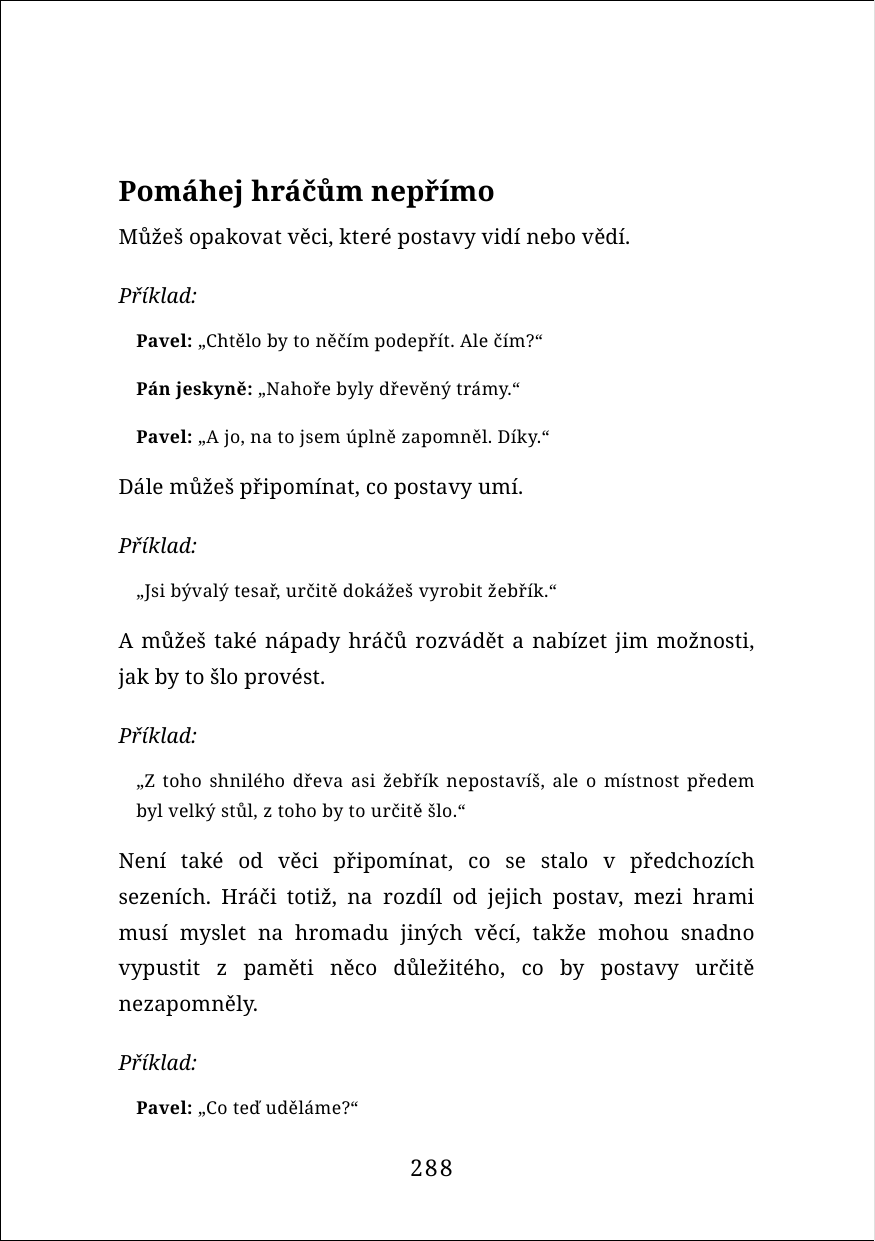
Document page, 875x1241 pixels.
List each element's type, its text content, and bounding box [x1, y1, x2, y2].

text Můžeš opakovat věci, které postavy vidí nebo vědí. [118, 222, 756, 250]
text Příklad: [118, 281, 756, 309]
text Není také od věci připomínat, co se stalo v předchozích sezeních. Hráči totiž, na rozdíl od jejich postav, mezi hrami musí myslet na hromadu jiných věcí, takže mohou snadno vypustit z paměti něco důležitého, co by postavy určitě nezapomněly. [118, 847, 756, 1017]
text Příklad: [118, 1048, 756, 1076]
subtitle Pomáhej hráčům nepřímo [118, 172, 756, 210]
text Pán jeskyně: „Nahoře byly dřevěný trámy.“ [136, 376, 756, 400]
text Příklad: [118, 721, 756, 749]
text Pavel: „Chtělo by to něčím podepřít. Ale čím?“ [136, 328, 756, 352]
text „Jsi bývalý tesař, určitě dokážeš vyrobit žebřík.“ [136, 578, 756, 603]
text „Z toho shnilého dřeva asi žebřík nepostavíš, ale o místnost předem byl velký stůl, z toho by to určitě šlo.“ [136, 768, 756, 823]
text Dále můžeš připomínat, co postavy umí. [118, 472, 756, 501]
text A můžeš také nápady hráčů rozvádět a nabízet jim možnosti, jak by to šlo provést. [118, 626, 756, 690]
text Pavel: „A jo, na to jsem úplně zapomněl. Díky.“ [136, 424, 756, 448]
text Příklad: [118, 531, 756, 560]
text Pavel: „Co teď uděláme?“ [136, 1095, 756, 1119]
